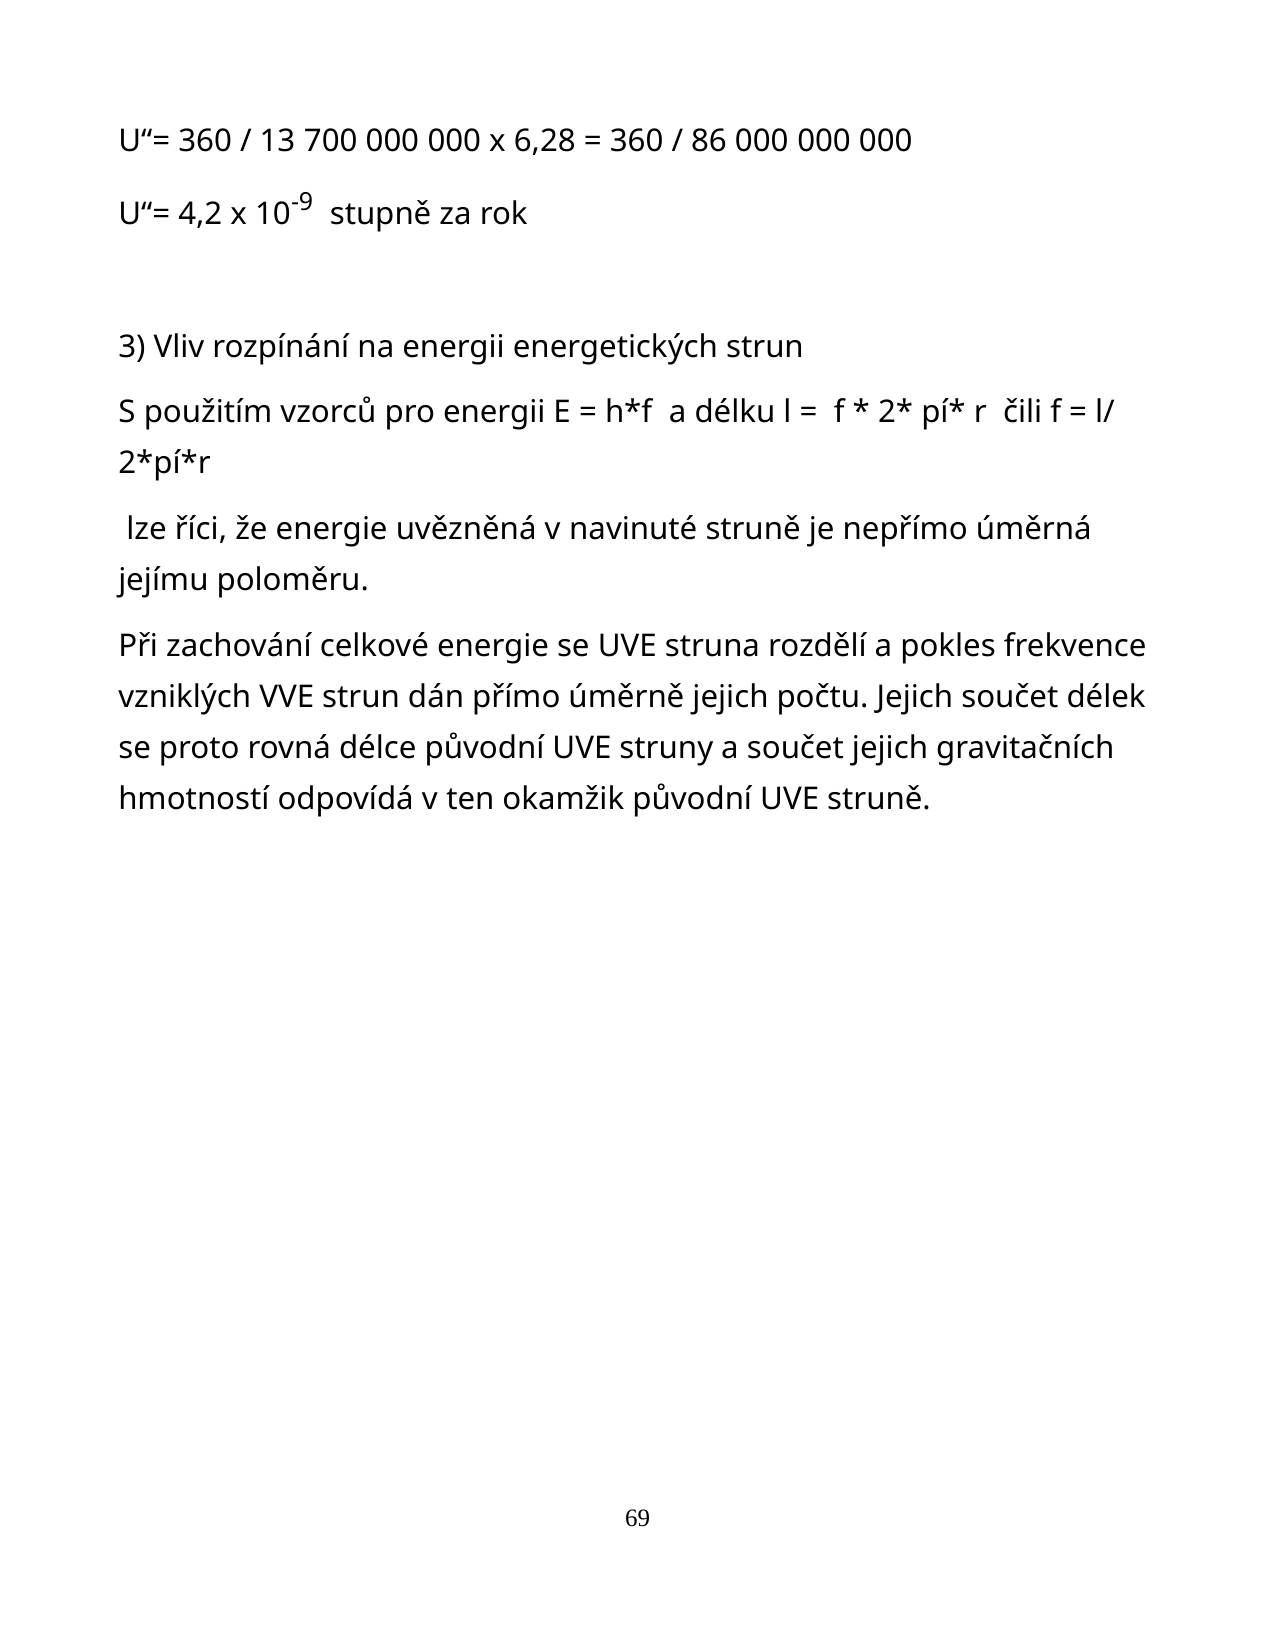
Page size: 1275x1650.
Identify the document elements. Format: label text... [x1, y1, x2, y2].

text U“= 360 / 13 700 000 000 x 6,28 = 360 / 86 000 000 000 [118, 118, 1157, 161]
text 3) Vliv rozpínání na energii energetických strun [118, 324, 1157, 366]
text U“= 4,2 x 10-9 stupně za rok [118, 184, 1157, 234]
text Při zachování celkové energie se UVE struna rozdělí a pokles frekvence vzniklých VVE strun dán přímo úměrně jejich počtu. Jejich součet délek se proto rovná délce původní UVE struny a součet jejich gravitačních hmotností odpovídá v ten okamžik původní UVE struně. [118, 623, 1157, 818]
text lze říci, že energie uvězněná v navinuté struně je nepřímo úměrná jejímu poloměru. [118, 506, 1157, 600]
text S použitím vzorců pro energii E = h*f a délku l = f * 2* pí* r čili f = l/ 2*pí*r [118, 389, 1157, 483]
